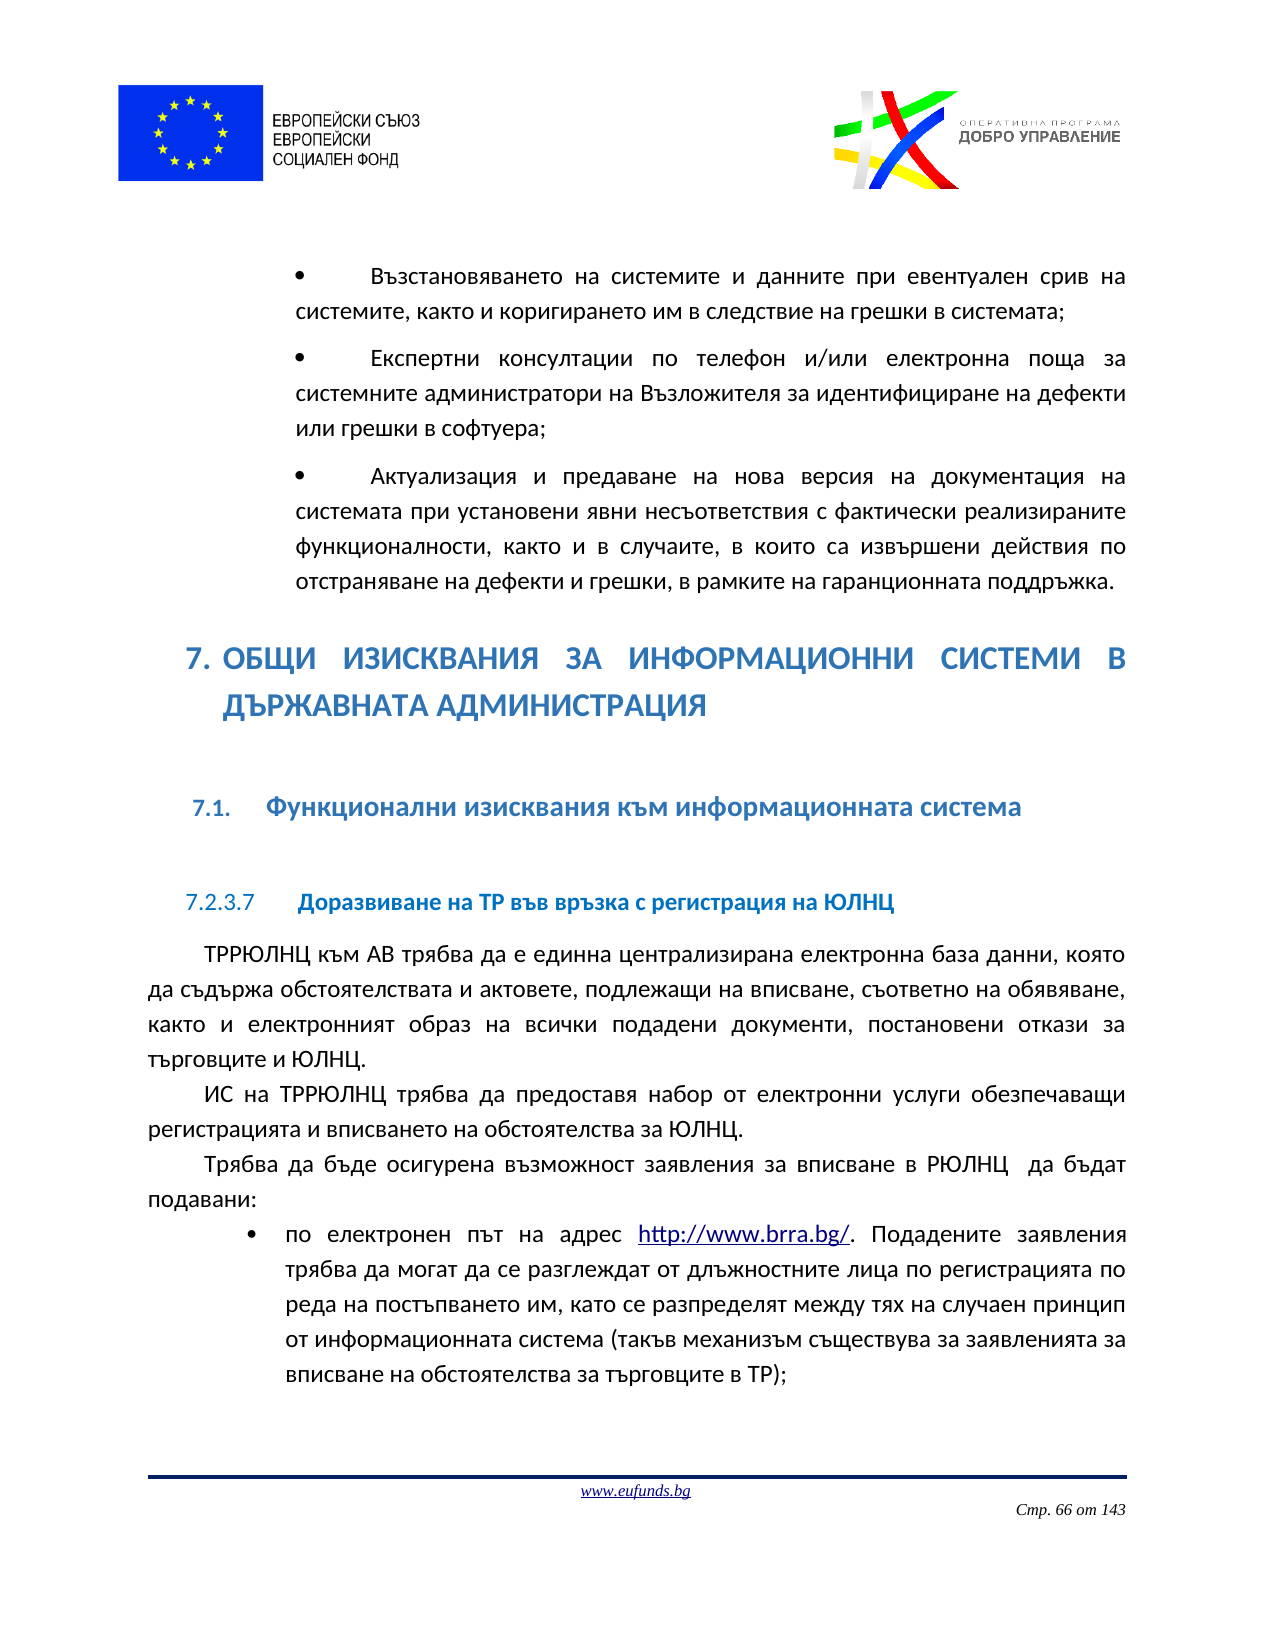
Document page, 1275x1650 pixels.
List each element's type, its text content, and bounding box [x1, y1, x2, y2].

subtitle Функционални изисквания към информационната система [192, 788, 1127, 824]
list Възстановяването на системите и данните при евентуален срив на системите, както и коригирането им в следствие на грешки в системата; [295, 260, 1127, 325]
list по електронен път на адрес http://www.brra.bg/. Подадените заявления трябва да могат да се разглеждат от длъжностните лица по регистрацията по реда на постъпването им, като се разпределят между тях на случаен принцип от информационната система (такъв механизъм съществува за заявленията за вписване на обстоятелства за търговците в ТР); [248, 1218, 1127, 1388]
list Актуализация и предаване на нова версия на документация на системата при установени явни несъответствия с фактически реализираните функционалности, както и в случаите, в които са извършени действия по отстраняване на дефекти и грешки, в рамките на гаранционната поддръжка. [295, 460, 1127, 595]
subtitle ОБЩИ ИЗИСКВАНИЯ ЗА ИНФОРМАЦИОННИ СИСТЕМИ В ДЪРЖАВНАТА АДМИНИСТРАЦИЯ [185, 637, 1127, 725]
text Трябва да бъде осигурена възможност заявления за вписване в РЮЛНЦ да бъдат подавани: [148, 1148, 1127, 1213]
text ИС на ТРРЮЛНЦ трябва да предоставя набор от електронни услуги обезпечаващи регистрацията и вписването на обстоятелства за ЮЛНЦ. [148, 1078, 1127, 1143]
subtitle Доразвиване на ТР във връзка с регистрация на ЮЛНЦ [185, 886, 1127, 917]
list Експертни консултации по телефон и/или електронна поща за системните администратори на Възложителя за идентифициране на дефекти или грешки в софтуера; [295, 342, 1127, 443]
text ТРРЮЛНЦ към АВ трябва да е единна централизирана електронна база данни, която да съдържа обстоятелствата и актовете, подлежащи на вписване, съответно на обявяване, както и електронният образ на всички подадени документи, постановени откази за търговците и ЮЛНЦ. [148, 938, 1127, 1073]
